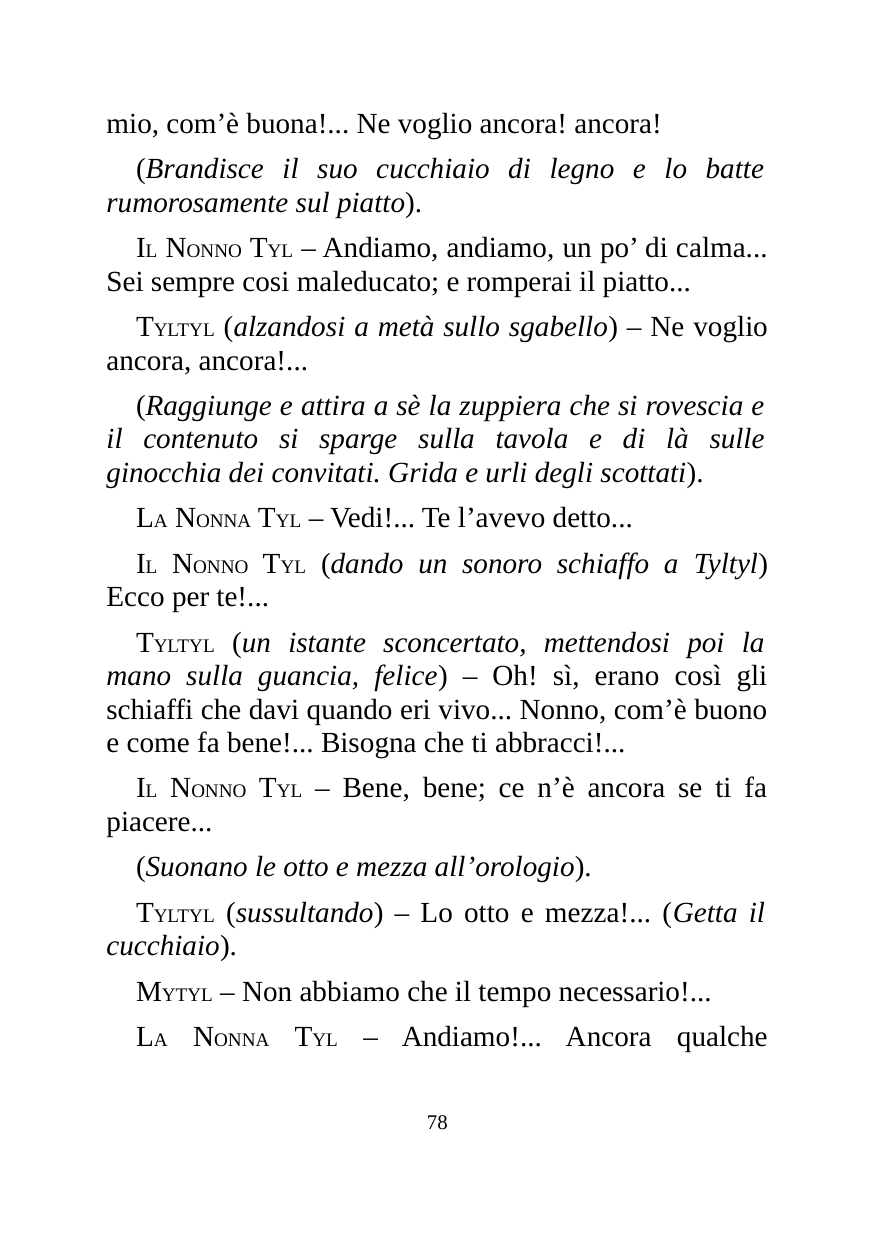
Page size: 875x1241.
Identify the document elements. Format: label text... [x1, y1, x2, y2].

text Tyltyl (un istante sconcertato, mettendosi poi la mano sulla guancia, felice) – Oh! sì, erano così gli schiaffi che davi quando eri vivo... Nonno, com’è buono e come fa bene!... Bisogna che ti abbracci!... [106, 625, 768, 759]
text (Suonano le otto e mezza all’orologio). [106, 849, 768, 883]
text Tyltyl (alzandosi a metà sullo sgabello) – Ne voglio ancora, ancora!... [106, 309, 768, 376]
text (Raggiunge e attira a sè la zuppiera che si rovescia e il contenuto si sparge sulla tavola e di là sulle ginocchia dei convitati. Grida e urli degli scottati). [106, 388, 768, 489]
text Mytyl – Non abbiamo che il tempo necessario!... [106, 974, 768, 1007]
text Tyltyl (sussultando) – Lo otto e mezza!... (Getta il cucchiaio). [106, 895, 768, 962]
text Il Nonno Tyl – Andiamo, andiamo, un po’ di calma... Sei sempre cosi maleducato; e romperai il piatto... [106, 230, 768, 297]
text La Nonna Tyl – Andiamo!... Ancora qualche [106, 1019, 768, 1052]
text Il Nonno Tyl (dando un sonoro schiaffo a Tyltyl) Ecco per te!... [106, 546, 768, 613]
text mio, com’è buona!... Ne voglio ancora! ancora! [106, 106, 768, 140]
text (Brandisce il suo cucchiaio di legno e lo batte rumorosamente sul piatto). [106, 152, 768, 219]
text Il Nonno Tyl – Bene, bene; ce n’è ancora se ti fa piacere... [106, 771, 768, 838]
text La Nonna Tyl – Vedi!... Te l’avevo detto... [106, 501, 768, 534]
